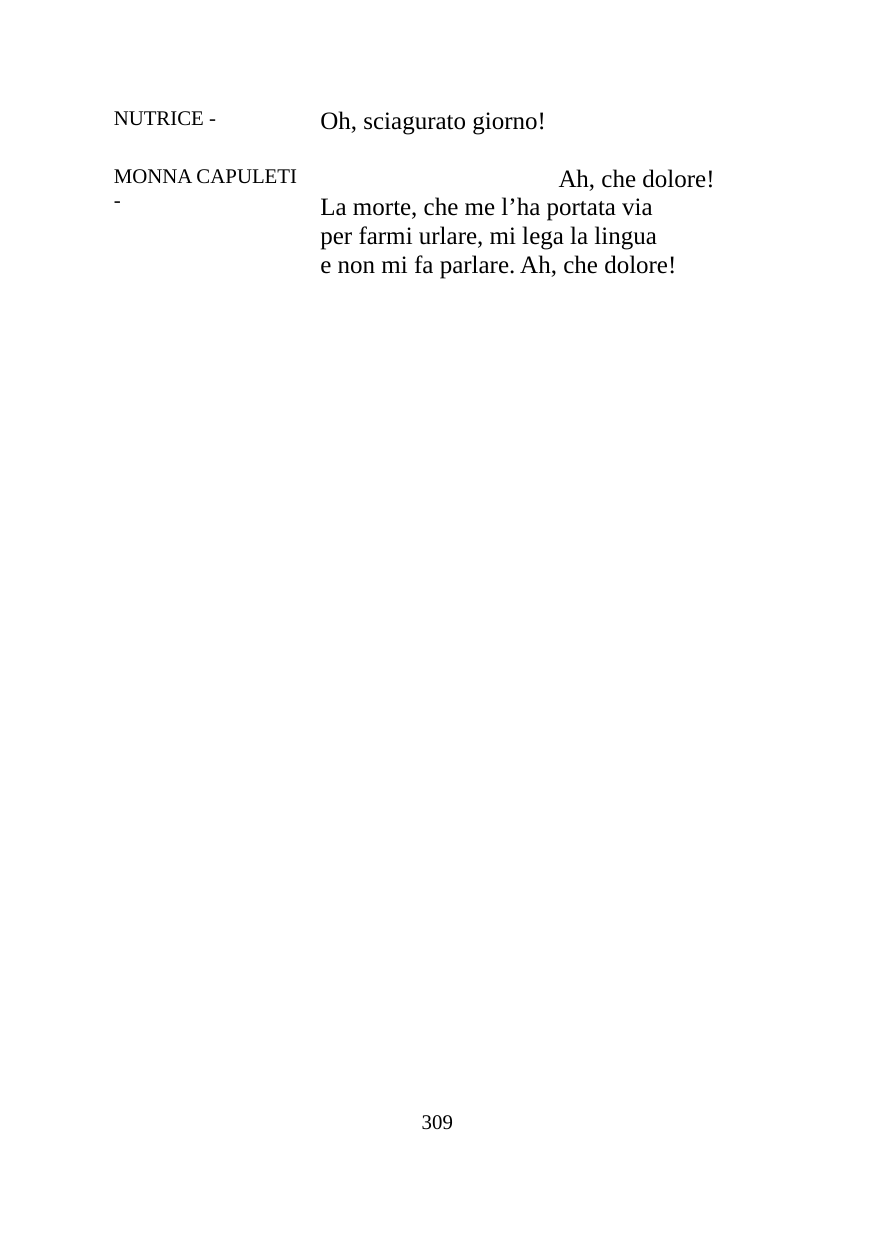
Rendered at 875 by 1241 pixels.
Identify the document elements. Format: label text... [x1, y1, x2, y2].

table_cell MONNA CAPULETI - [106, 164, 313, 307]
table_cell NUTRICE - [106, 106, 313, 164]
table_cell Oh, sciagurato giorno! [313, 106, 768, 164]
table_cell Ah, che dolore! La morte, che me l’ha portata via per farmi urlare, mi lega la lingua e non mi fa parlare. Ah, che dolore! [313, 164, 768, 307]
